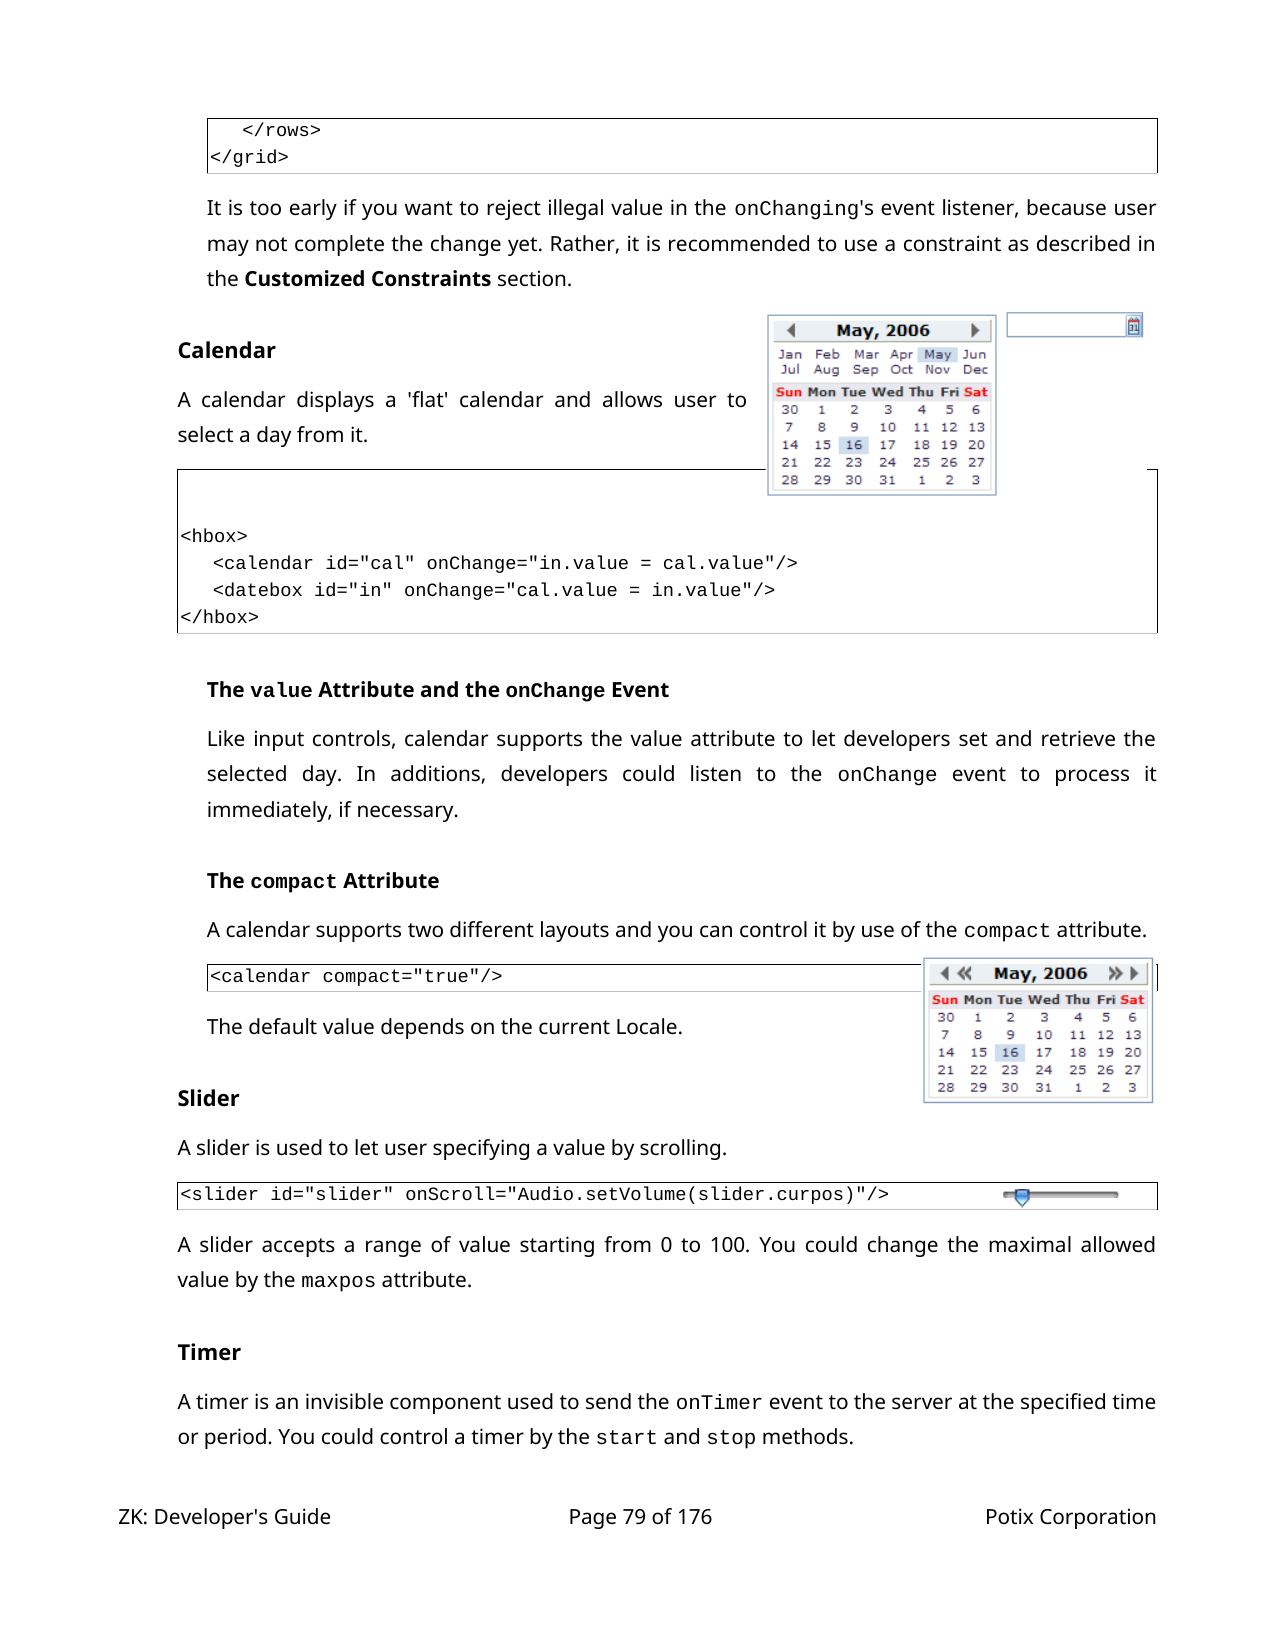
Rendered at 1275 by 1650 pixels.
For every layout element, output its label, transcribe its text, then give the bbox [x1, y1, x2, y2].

text A calendar displays a 'flat' calendar and allows user to select a day from it. [177, 385, 765, 449]
text Like input controls, calendar supports the value attribute to let developers set and retrieve the selected day. In additions, developers could listen to the onChange event to process it immediately, if necessary. [207, 724, 1157, 823]
text </hbox> [178, 605, 1157, 633]
text It is too early if you want to reject illegal value in the onChanging's event listener, because user may not complete the change yet. Rather, it is recommended to use a constraint as described in the Customized Constraints section. [207, 193, 1157, 292]
subtitle Timer [177, 1336, 1157, 1366]
text </rows> [208, 119, 1157, 142]
picture [765, 311, 1147, 497]
text </grid> [208, 145, 1157, 173]
picture [921, 954, 1157, 1107]
subtitle The value Attribute and the onChange Event [207, 675, 1157, 704]
text A slider accepts a range of value starting from 0 to 100. You could change the maximal allowed value by the maxpos attribute. [177, 1230, 1157, 1294]
picture [1001, 1188, 1123, 1208]
text A slider is used to let user specifying a value by scrolling. [177, 1133, 1157, 1162]
text A timer is an invisible component used to send the onTimer event to the server at the specified time or period. You could control a timer by the start and stop methods. [177, 1387, 1157, 1451]
text <hbox> [178, 524, 1157, 548]
text <calendar id="cal" onChange="in.value = cal.value"/> [178, 551, 1157, 575]
subtitle The compact Attribute [207, 866, 1157, 894]
text A calendar supports two different layouts and you can control it by use of the compact attribute. [207, 915, 1157, 943]
subtitle Slider [177, 1083, 1157, 1113]
subtitle [1147, 335, 1157, 365]
text <calendar compact="true"/> [208, 965, 921, 991]
text <slider id="slider" onScroll="Audio.setVolume(slider.curpos)"/> [178, 1183, 1157, 1209]
subtitle Calendar [177, 335, 765, 365]
text <datebox id="in" onChange="cal.value = in.value"/> [178, 578, 1157, 602]
text The default value depends on the current Locale. [207, 1012, 921, 1040]
